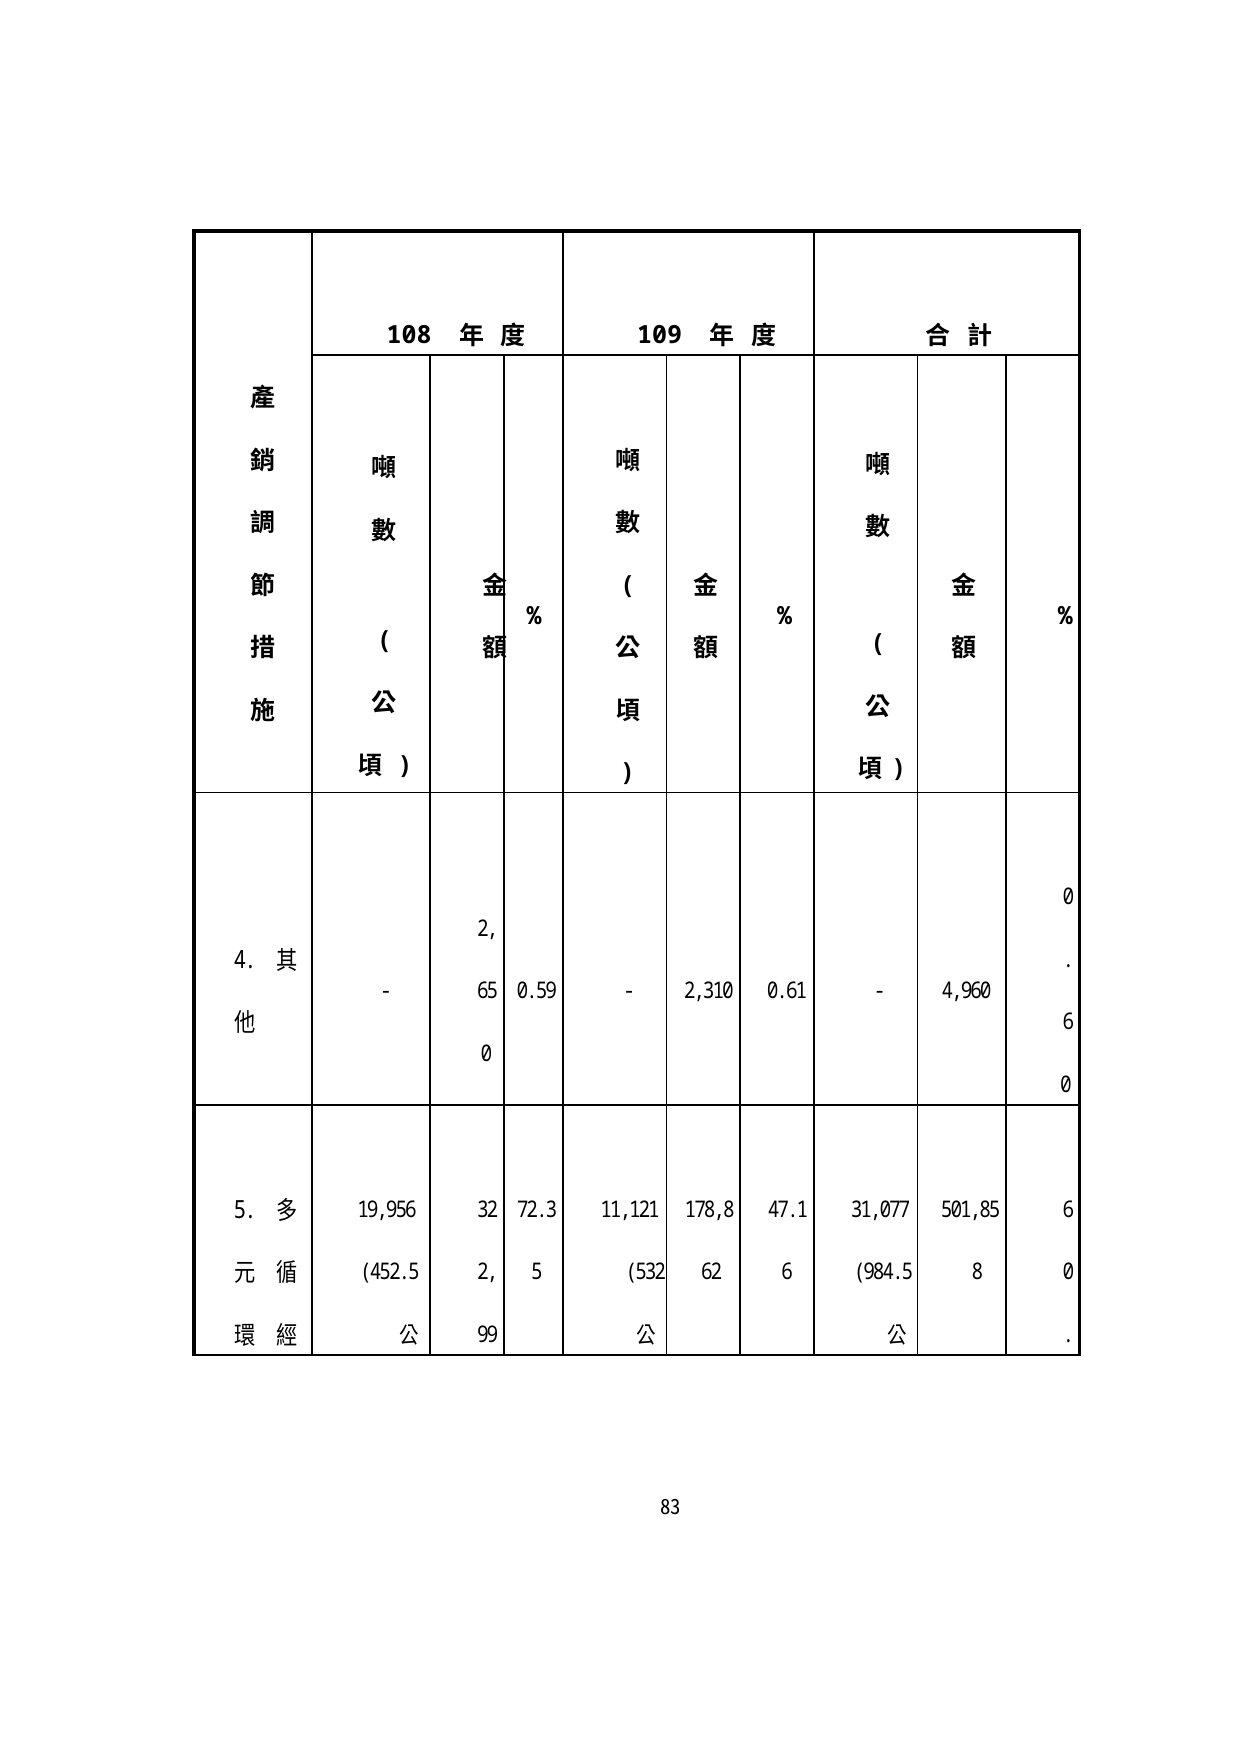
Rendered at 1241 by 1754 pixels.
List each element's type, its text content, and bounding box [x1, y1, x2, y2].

table_cell 60. [1007, 1106, 1078, 1354]
table_cell 5.多元循環經 [196, 1106, 311, 1354]
table_cell % [1007, 356, 1078, 792]
table_cell 11,121 (532公 [564, 1106, 666, 1354]
table_header 合計 [815, 233, 1078, 354]
table_cell 0.59 [505, 793, 562, 1104]
table_cell % [741, 356, 813, 792]
table_header 109年度 [564, 233, 813, 354]
table_cell - [564, 793, 666, 1104]
table_cell 19,956 (452.5公 [313, 1106, 429, 1354]
table_cell % [505, 356, 562, 792]
table_cell 2,310 [667, 793, 739, 1104]
table_cell 噸數 (公頃) [564, 356, 666, 792]
table_cell 噸數 (公頃) [313, 356, 429, 792]
table_cell 501,858 [918, 1106, 1005, 1354]
table_cell 178,862 [667, 1106, 739, 1354]
table_cell 噸數 (公頃) [815, 356, 917, 792]
table_cell 0.61 [741, 793, 813, 1104]
table_cell 322,99 [431, 1106, 503, 1354]
table_header 108年度 [313, 233, 562, 354]
table_cell 金額 [667, 356, 739, 792]
table_cell 0.60 [1007, 793, 1078, 1104]
table_cell 72.35 [505, 1106, 562, 1354]
table_header 產銷調節措施 [196, 233, 311, 792]
table_cell 金額 [431, 356, 503, 792]
table_cell 4.其他 [196, 793, 311, 1104]
table_cell - [313, 793, 429, 1104]
table_cell 4,960 [918, 793, 1005, 1104]
table_cell - [815, 793, 917, 1104]
table_cell 2,650 [431, 793, 503, 1104]
table_cell 47.16 [741, 1106, 813, 1354]
table_cell 31,077 (984.5公 [815, 1106, 917, 1354]
table_cell 金額 [918, 356, 1005, 792]
